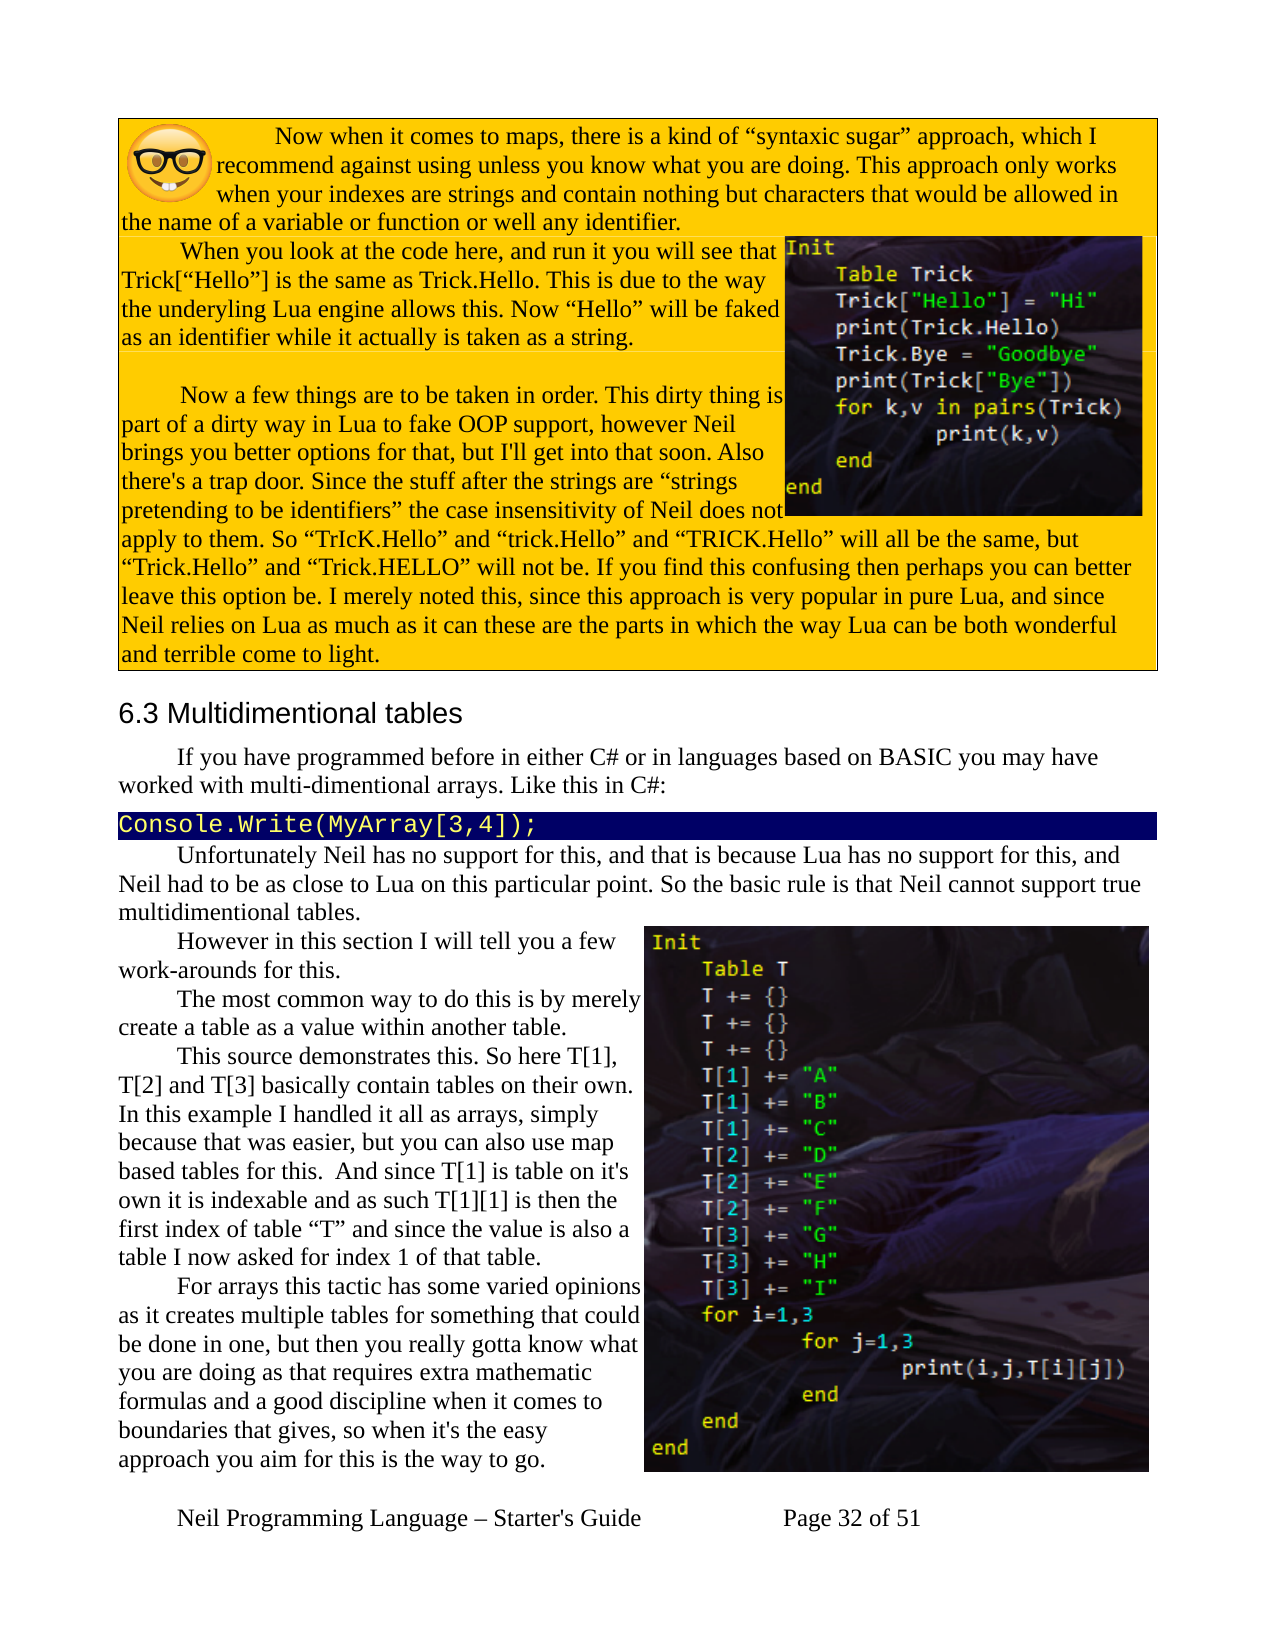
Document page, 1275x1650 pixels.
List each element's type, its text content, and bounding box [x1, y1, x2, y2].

picture [784, 236, 1143, 516]
text Console.Write(MyArray[3,4]); [118, 812, 1157, 840]
text The most common way to do this is by merely create a table as a value within another table. [118, 984, 644, 1041]
text Now a few things are to be taken in order. This dirty thing is part of a dirty way in Lua to fake OOP support, however Neil brings you better options for that, but I'll get into that soon. Also there's a trap door. Since the stuff after the strings are “strings pretending to be identifiers” the case insensitivity of Neil does not apply to them. So “TrIcK.Hello” and “trick.Hello” and “TRICK.Hello” will all be the same, but “Trick.Hello” and “Trick.HELLO” will not be. If you find this confusing then perhaps you can better leave this option be. I merely noted this, since this approach is very popular in pure Lua, and since Neil relies on Lua as much as it can these are the parts in which the way Lua can be both wonderful and terrible come to light. [119, 377, 1157, 670]
text For arrays this tactic has some varied opinions as it creates multiple tables for something that could be done in one, but then you really gotta know what you are doing as that requires extra mathematic formulas and a good discipline when it comes to boundaries that gives, so when it's the easy approach you aim for this is the way to go. [118, 1271, 644, 1472]
text When you look at the code here, and run it you will see that Trick[“Hello”] is the same as Trick.Hello. This is due to the way the underyling Lua engine allows this. Now “Hello” will be faked as an identifier while it actually is taken as a string. [119, 233, 1157, 348]
text This source demonstrates this. So here T[1], T[2] and T[3] basically contain tables on their own. In this example I handled it all as arrays, simply because that was easier, but you can also use map based tables for this. And since T[1] is table on it's own it is indexable and as such T[1][1] is then the first index of table “T” and since the value is also a table I now asked for index 1 of that table. [118, 1041, 644, 1271]
text However in this section I will tell you a few work-arounds for this. [118, 926, 644, 984]
subtitle 6.3 Multidimentional tables [118, 696, 1157, 729]
picture [644, 926, 1149, 1472]
text Unfortunately Neil has no support for this, and that is because Lua has no support for this, and Neil had to be as close to Lua on this particular point. So the basic rule is that Neil cannot support true multidimentional tables. [118, 840, 1157, 926]
text If you have programmed before in either C# or in languages based on BASIC you may have worked with multi-dimentional arrays. Like this in C#: [118, 742, 1157, 799]
picture [126, 123, 213, 203]
text Now when it comes to maps, there is a kind of “syntaxic sugar” approach, which I recommend against using unless you know what you are doing. This approach only works when your indexes are strings and contain nothing but characters that would be allowed in the name of a variable or function or well any identifier. [119, 119, 1157, 233]
